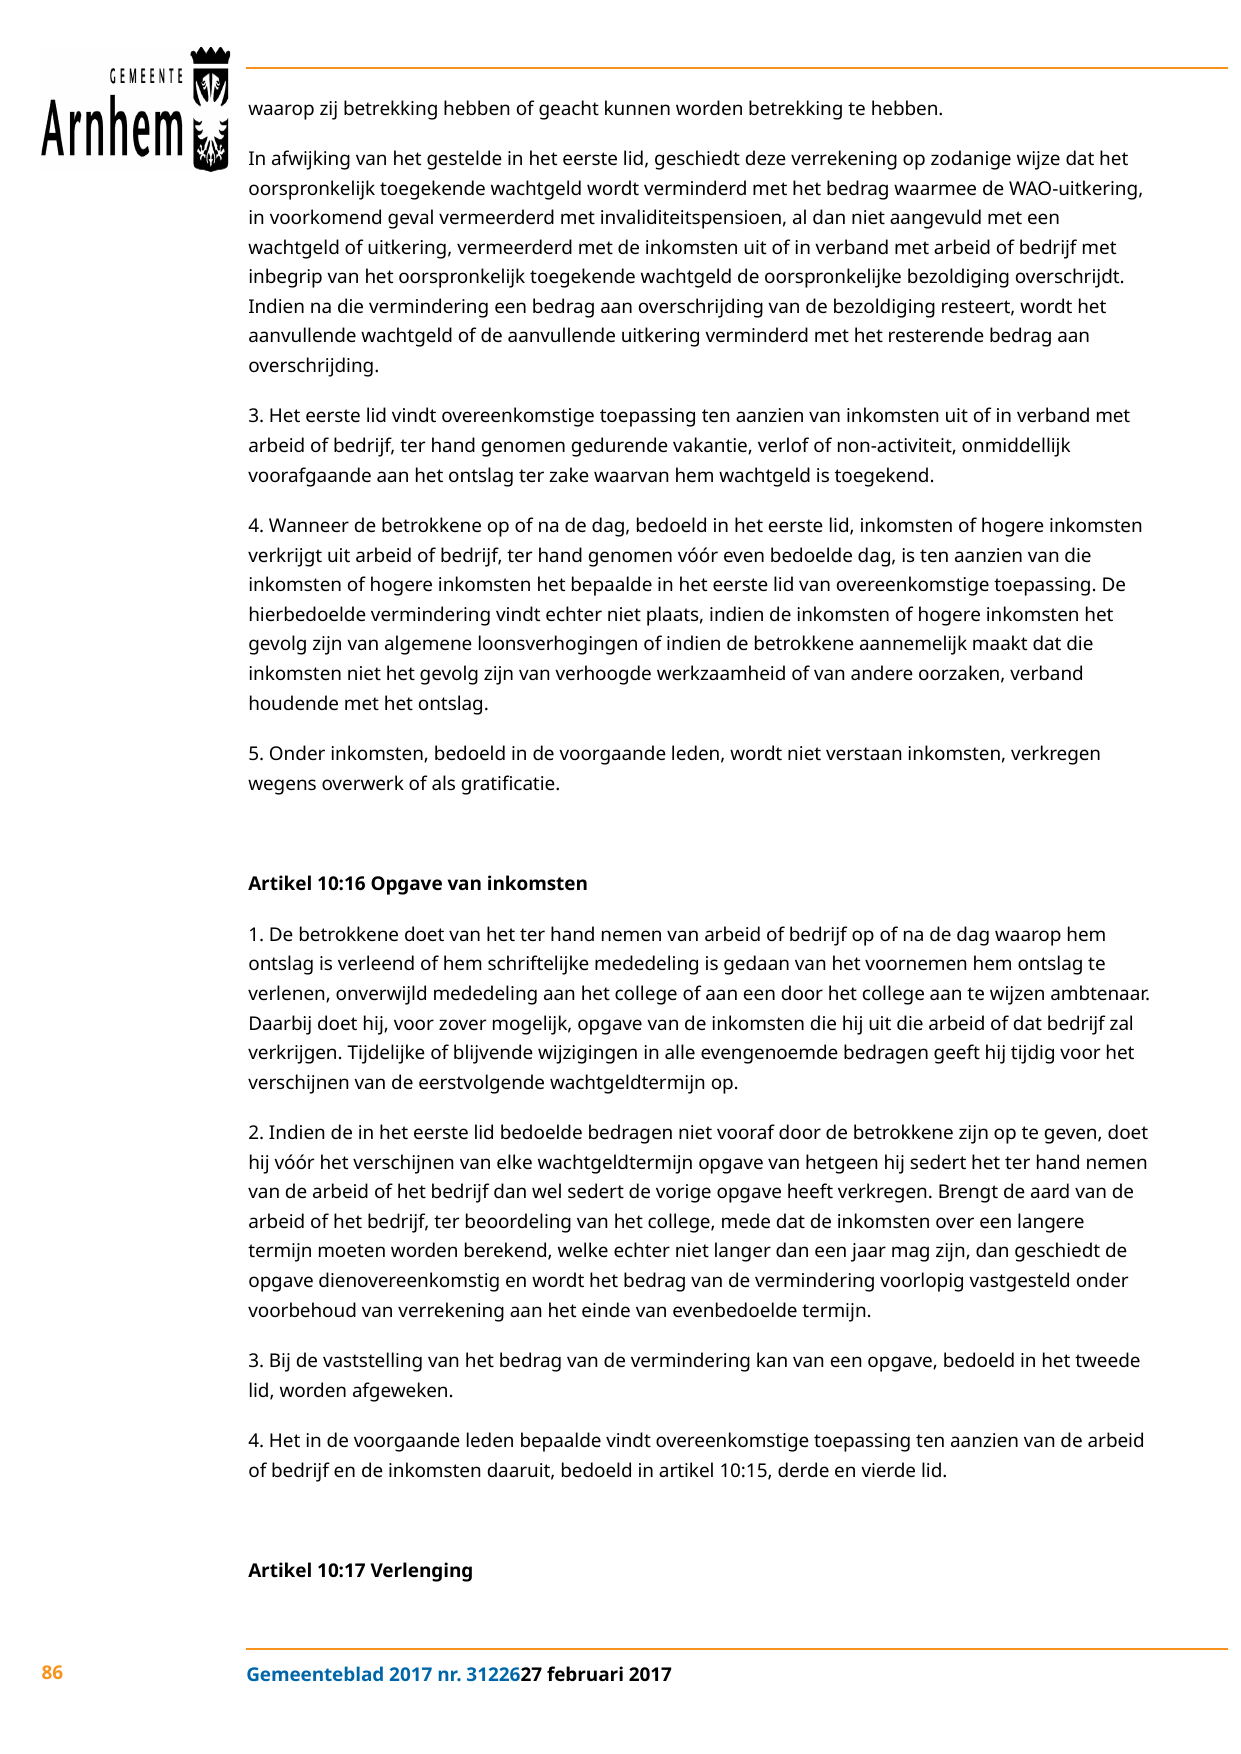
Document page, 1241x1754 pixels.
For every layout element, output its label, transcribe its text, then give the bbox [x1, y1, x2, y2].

text Artikel 10:17 Verlenging [248, 1558, 1152, 1583]
text Artikel 10:16 Opgave van inkomsten [248, 871, 1152, 896]
text 3. Bij de vaststelling van het bedrag van de vermindering kan van een opgave, bedoeld in het tweede lid, worden afgeweken. [248, 1347, 1152, 1403]
text 2. Indien de in het eerste lid bedoelde bedragen niet vooraf door de betrokkene zijn op te geven, doet hij vóór het verschijnen van elke wachtgeldtermijn opgave van hetgeen hij sedert het ter hand nemen van de arbeid of het bedrijf dan wel sedert de vorige opgave heeft verkregen. Brengt de aard van de arbeid of het bedrijf, ter beoordeling van het college, mede dat de inkomsten over een langere termijn moeten worden berekend, welke echter niet langer dan een jaar mag zijn, dan geschiedt de opgave dienovereenkomstig en wordt het bedrag van de vermindering voorlopig vastgesteld onder voorbehoud van verrekening aan het einde van evenbedoelde termijn. [248, 1119, 1152, 1323]
text 4. Het in de voorgaande leden bepaalde vindt overeenkomstige toepassing ten aanzien van de arbeid of bedrijf en de inkomsten daaruit, bedoeld in artikel 10:15, derde en vierde lid. [248, 1427, 1152, 1483]
text waarop zij betrekking hebben of geacht kunnen worden betrekking te hebben. [248, 95, 1152, 121]
text 3. Het eerste lid vindt overeenkomstige toepassing ten aanzien van inkomsten uit of in verband met arbeid of bedrijf, ter hand genomen gedurende vakantie, verlof of non-activiteit, onmiddellijk voorafgaande aan het ontslag ter zake waarvan hem wachtgeld is toegekend. [248, 403, 1152, 488]
text 1. De betrokkene doet van het ter hand nemen van arbeid of bedrijf op of na de dag waarop hem ontslag is verleend of hem schriftelijke mededeling is gedaan van het voornemen hem ontslag te verlenen, onverwijld mededeling aan het college of aan een door het college aan te wijzen ambtenaar. Daarbij doet hij, voor zover mogelijk, opgave van de inkomsten die hij uit die arbeid of dat bedrijf zal verkrijgen. Tijdelijke of blijvende wijzigingen in alle evengenoemde bedragen geeft hij tijdig voor het verschijnen van de eerstvolgende wachtgeldtermijn op. [248, 921, 1152, 1095]
text 5. Onder inkomsten, bedoeld in de voorgaande leden, wordt niet verstaan inkomsten, verkregen wegens overwerk of als gratificatie. [248, 740, 1152, 796]
picture [41, 47, 231, 172]
text 4. Wanneer de betrokkene op of na de dag, bedoeld in het eerste lid, inkomsten of hogere inkomsten verkrijgt uit arbeid of bedrijf, ter hand genomen vóór even bedoelde dag, is ten aanzien van die inkomsten of hogere inkomsten het bepaalde in het eerste lid van overeenkomstige toepassing. De hierbedoelde vermindering vindt echter niet plaats, indien de inkomsten of hogere inkomsten het gevolg zijn van algemene loonsverhogingen of indien de betrokkene aannemelijk maakt dat die inkomsten niet het gevolg zijn van verhoogde werkzaamheid of van andere oorzaken, verband houdende met het ontslag. [248, 512, 1152, 716]
text In afwijking van het gestelde in het eerste lid, geschiedt deze verrekening op zodanige wijze dat het oorspronkelijk toegekende wachtgeld wordt verminderd met het bedrag waarmee de WAO-uitkering, in voorkomend geval vermeerderd met invaliditeitspensioen, al dan niet aangevuld met een wachtgeld of uitkering, vermeerderd met de inkomsten uit of in verband met arbeid of bedrijf met inbegrip van het oorspronkelijk toegekende wachtgeld de oorspronkelijke bezoldiging overschrijdt. Indien na die vermindering een bedrag aan overschrijding van de bezoldiging resteert, wordt het aanvullende wachtgeld of de aanvullende uitkering verminderd met het resterende bedrag aan overschrijding. [248, 145, 1152, 378]
